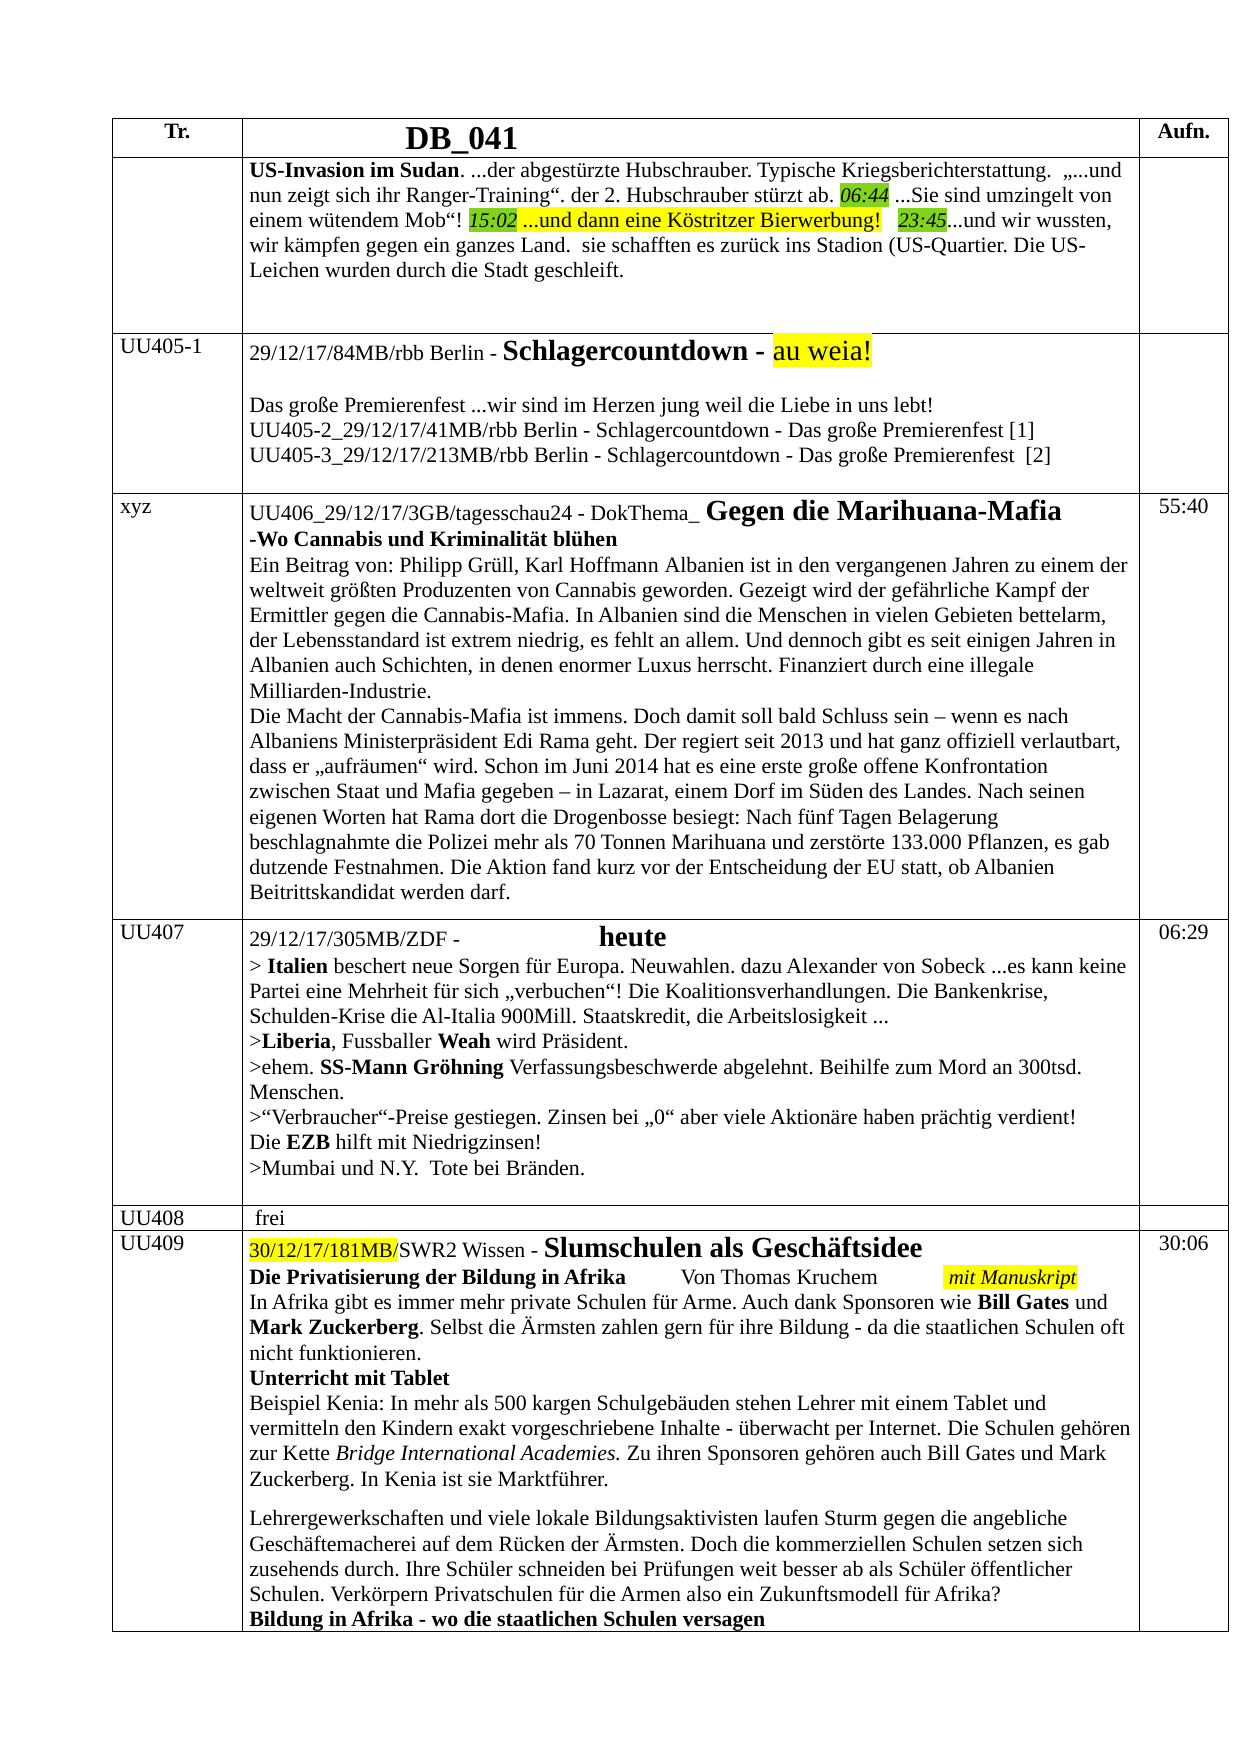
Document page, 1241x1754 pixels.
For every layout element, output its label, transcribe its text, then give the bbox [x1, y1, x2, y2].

table_header DB_041 [243, 119, 1139, 157]
table_cell [1140, 334, 1228, 493]
table_cell UU409 [113, 1231, 242, 1631]
table_cell 30/12/17/181MB/SWR2 Wissen - Slumschulen als Geschäftsidee Die Privatisierung der Bildung in Afrika Von Thomas Kruchem mit Manuskript In Afrika gibt es immer mehr private Schulen für Arme. Auch dank Sponsoren wie Bill Gates und Mark Zuckerberg. Selbst die Ärmsten zahlen gern für ihre Bildung - da die staatlichen Schulen oft nicht funktionieren. Unterricht mit Tablet Beispiel Kenia: In mehr als 500 kargen Schulgebäuden stehen Lehrer mit einem Tablet und vermitteln den Kindern exakt vorgeschriebene Inhalte - überwacht per Internet. Die Schulen gehören zur Kette Bridge International Academies. Zu ihren Sponsoren gehören auch Bill Gates und Mark Zuckerberg. In Kenia ist sie Marktführer. Lehrergewerkschaften und viele lokale Bildungsaktivisten laufen Sturm gegen die angebliche Geschäftemacherei auf dem Rücken der Ärmsten. Doch die kommerziellen Schulen setzen sich zusehends durch. Ihre Schüler schneiden bei Prüfungen weit besser ab als Schüler öffentlicher Schulen. Verkörpern Privatschulen für die Armen also ein Zukunftsmodell für Afrika? Bildung in Afrika - wo die staatlichen Schulen versagen [243, 1231, 1139, 1631]
table_cell 30:06 [1140, 1231, 1228, 1631]
table_cell UU405-1 [113, 334, 242, 493]
table_cell UU407 [113, 920, 242, 1205]
table_cell [1140, 1206, 1228, 1230]
table_cell US-Invasion im Sudan. ...der abgestürzte Hubschrauber. Typische Kriegsberichterstattung. „...und nun zeigt sich ihr Ranger-Training“. der 2. Hubschrauber stürzt ab. 06:44 ...Sie sind umzingelt von einem wütendem Mob“! 15:02 ...und dann eine Köstritzer Bierwerbung! 23:45...und wir wussten, wir kämpfen gegen ein ganzes Land. sie schafften es zurück ins Stadion (US-Quartier. Die US-Leichen wurden durch die Stadt geschleift. [243, 158, 1139, 333]
table_cell 29/12/17/84MB/rbb Berlin - Schlagercountdown - au weia! Das große Premierenfest ...wir sind im Herzen jung weil die Liebe in uns lebt! UU405-2_29/12/17/41MB/rbb Berlin - Schlagercountdown - Das große Premierenfest [1] UU405-3_29/12/17/213MB/rbb Berlin - Schlagercountdown - Das große Premierenfest [2] [243, 334, 1139, 493]
table_cell frei [243, 1206, 1139, 1230]
table_cell 06:29 [1140, 920, 1228, 1205]
table_cell [113, 158, 242, 333]
table_header Tr. [113, 119, 242, 157]
table_cell [1140, 158, 1228, 333]
table_cell UU406_29/12/17/3GB/tagesschau24 - DokThema_ Gegen die Marihuana-Mafia -Wo Cannabis und Kriminalität blühen Ein Beitrag von: Philipp Grüll, Karl Hoffmann Albanien ist in den vergangenen Jahren zu einem der weltweit größten Produzenten von Cannabis geworden. Gezeigt wird der gefährliche Kampf der Ermittler gegen die Cannabis-Mafia. In Albanien sind die Menschen in vielen Gebieten bettelarm, der Lebensstandard ist extrem niedrig, es fehlt an allem. Und dennoch gibt es seit einigen Jahren in Albanien auch Schichten, in denen enormer Luxus herrscht. Finanziert durch eine illegale Milliarden-Industrie. Die Macht der Cannabis-Mafia ist immens. Doch damit soll bald Schluss sein – wenn es nach Albaniens Ministerpräsident Edi Rama geht. Der regiert seit 2013 und hat ganz offiziell verlautbart, dass er „aufräumen“ wird. Schon im Juni 2014 hat es eine erste große offene Konfrontation zwischen Staat und Mafia gegeben – in Lazarat, einem Dorf im Süden des Landes. Nach seinen eigenen Worten hat Rama dort die Drogenbosse besiegt: Nach fünf Tagen Belagerung beschlagnahmte die Polizei mehr als 70 Tonnen Marihuana und zerstörte 133.000 Pflanzen, es gab dutzende Festnahmen. Die Aktion fand kurz vor der Entscheidung der EU statt, ob Albanien Beitrittskandidat werden darf. [243, 494, 1139, 919]
table_cell UU408 [113, 1206, 242, 1230]
table_cell 55:40 [1140, 494, 1228, 919]
table_header Aufn. [1140, 119, 1228, 157]
table_cell xyz [113, 494, 242, 919]
table_cell 29/12/17/305MB/ZDF - heute > Italien beschert neue Sorgen für Europa. Neuwahlen. dazu Alexander von Sobeck ...es kann keine Partei eine Mehrheit für sich „verbuchen“! Die Koalitionsverhandlungen. Die Bankenkrise, Schulden-Krise die Al-Italia 900Mill. Staatskredit, die Arbeitslosigkeit ... >Liberia, Fussballer Weah wird Präsident. >ehem. SS-Mann Gröhning Verfassungsbeschwerde abgelehnt. Beihilfe zum Mord an 300tsd. Menschen. >“Verbraucher“-Preise gestiegen. Zinsen bei „0“ aber viele Aktionäre haben prächtig verdient! Die EZB hilft mit Niedrigzinsen! >Mumbai und N.Y. Tote bei Bränden. [243, 920, 1139, 1205]
